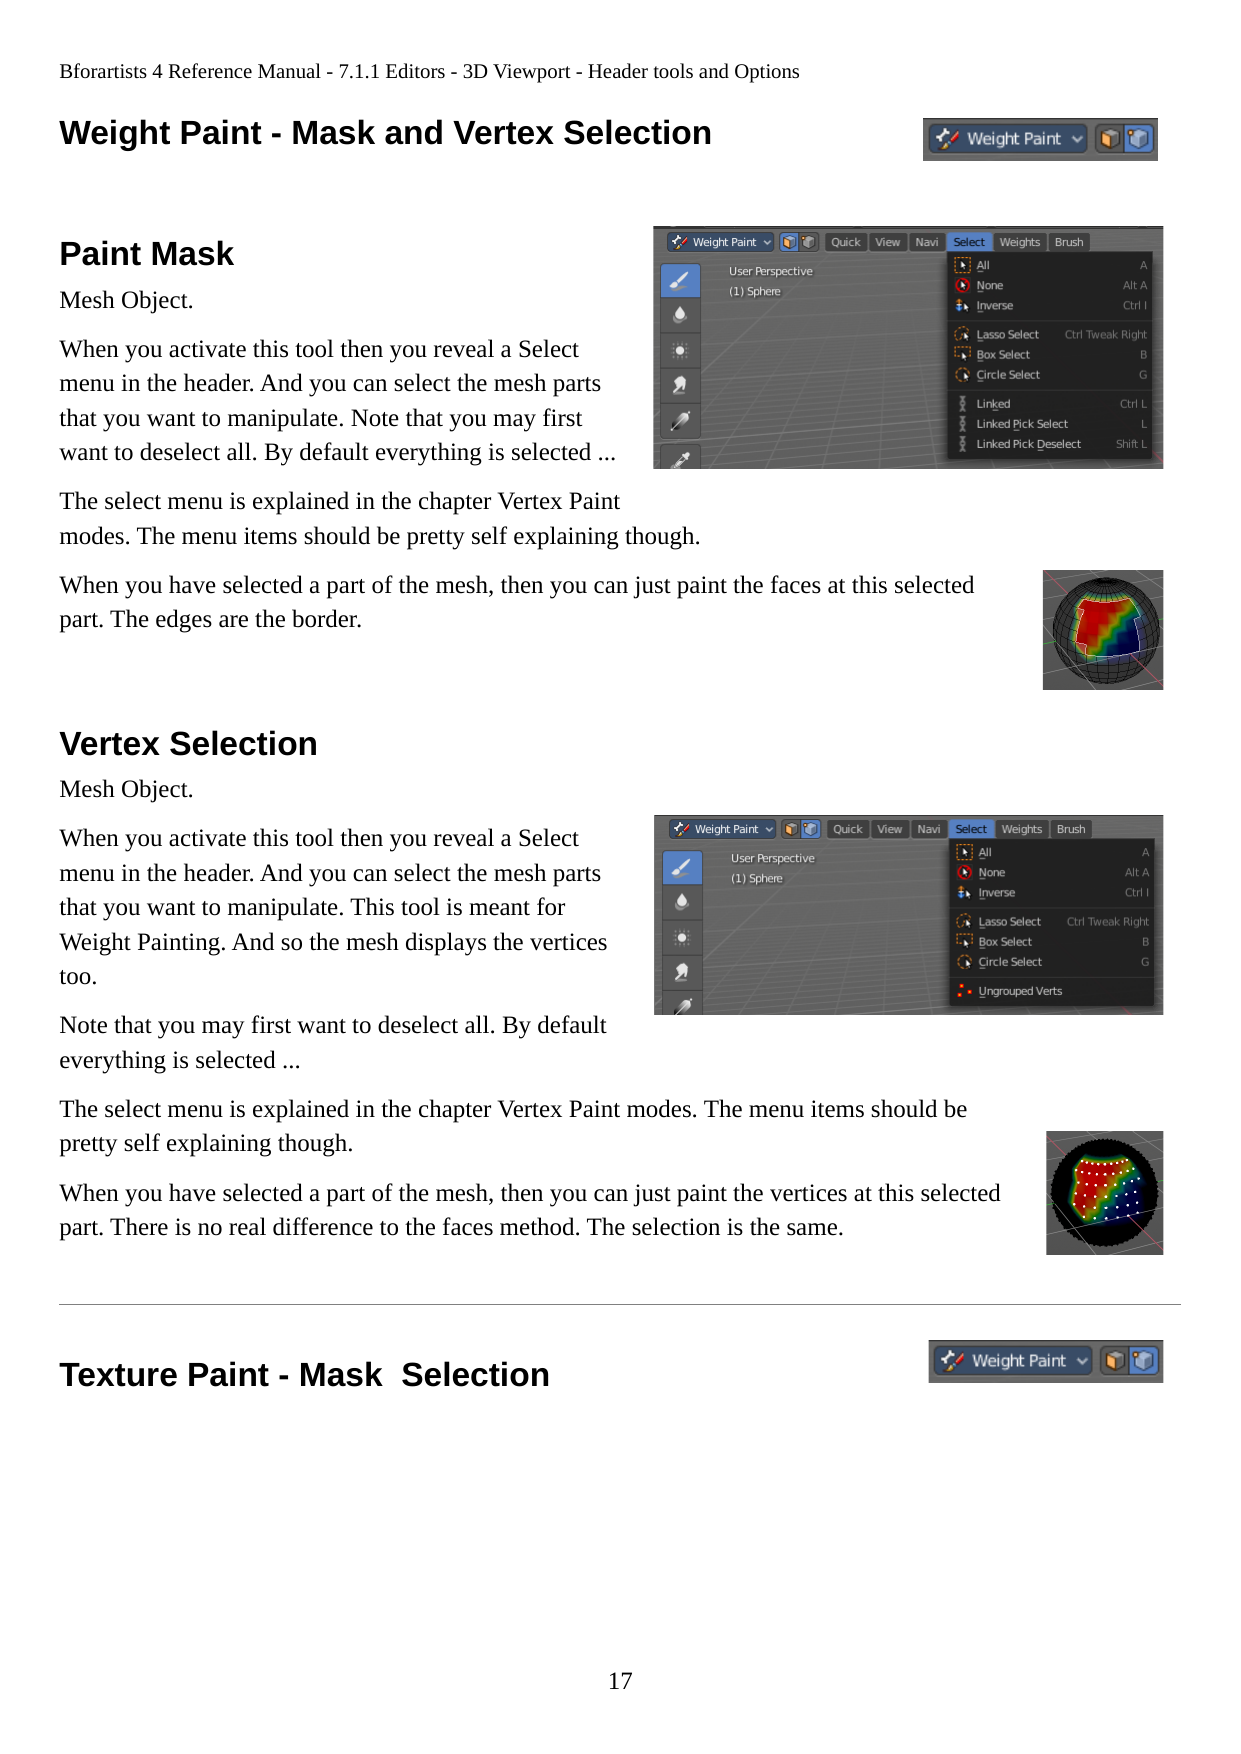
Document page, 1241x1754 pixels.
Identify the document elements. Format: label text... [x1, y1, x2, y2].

picture [653, 226, 1164, 469]
text When you activate this tool then you reveal a Select menu in the header. And you can select the mesh parts that you want to manipulate. Note that you may first want to deselect all. By default everything is selected ... [59, 334, 653, 466]
text Mesh Object. [59, 774, 1181, 803]
subtitle Texture Paint - Mask Selection [59, 1355, 1181, 1393]
text The select menu is explained in the chapter Vertex Paint modes. The menu items should be pretty self explaining though. [59, 1094, 1181, 1157]
picture [928, 1340, 1164, 1383]
picture [923, 118, 1158, 161]
text When you have selected a part of the mesh, then you can just paint the faces at this selected part. The edges are the border. [59, 570, 1042, 633]
subtitle Paint Mask [59, 234, 653, 272]
text When you activate this tool then you reveal a Select menu in the header. And you can select the mesh parts that you want to manipulate. This tool is meant for Weight Painting. And so the mesh displays the vertices too. [59, 823, 654, 990]
text [1164, 285, 1181, 313]
picture [1046, 1131, 1164, 1255]
picture [1042, 570, 1164, 690]
text Note that you may first want to deselect all. By default everything is selected ... [59, 1011, 1181, 1074]
text The select menu is explained in the chapter Vertex Paint modes. The menu items should be pretty self explaining though. [59, 486, 1181, 549]
text When you have selected a part of the mesh, then you can just paint the vertices at this selected part. There is no real difference to the faces method. The selection is the same. [59, 1178, 1046, 1241]
subtitle Weight Paint - Mask and Vertex Selection [59, 113, 1181, 151]
subtitle Vertex Selection [59, 723, 1181, 762]
picture [654, 815, 1164, 1015]
subtitle [1164, 234, 1181, 272]
text Mesh Object. [59, 285, 653, 313]
